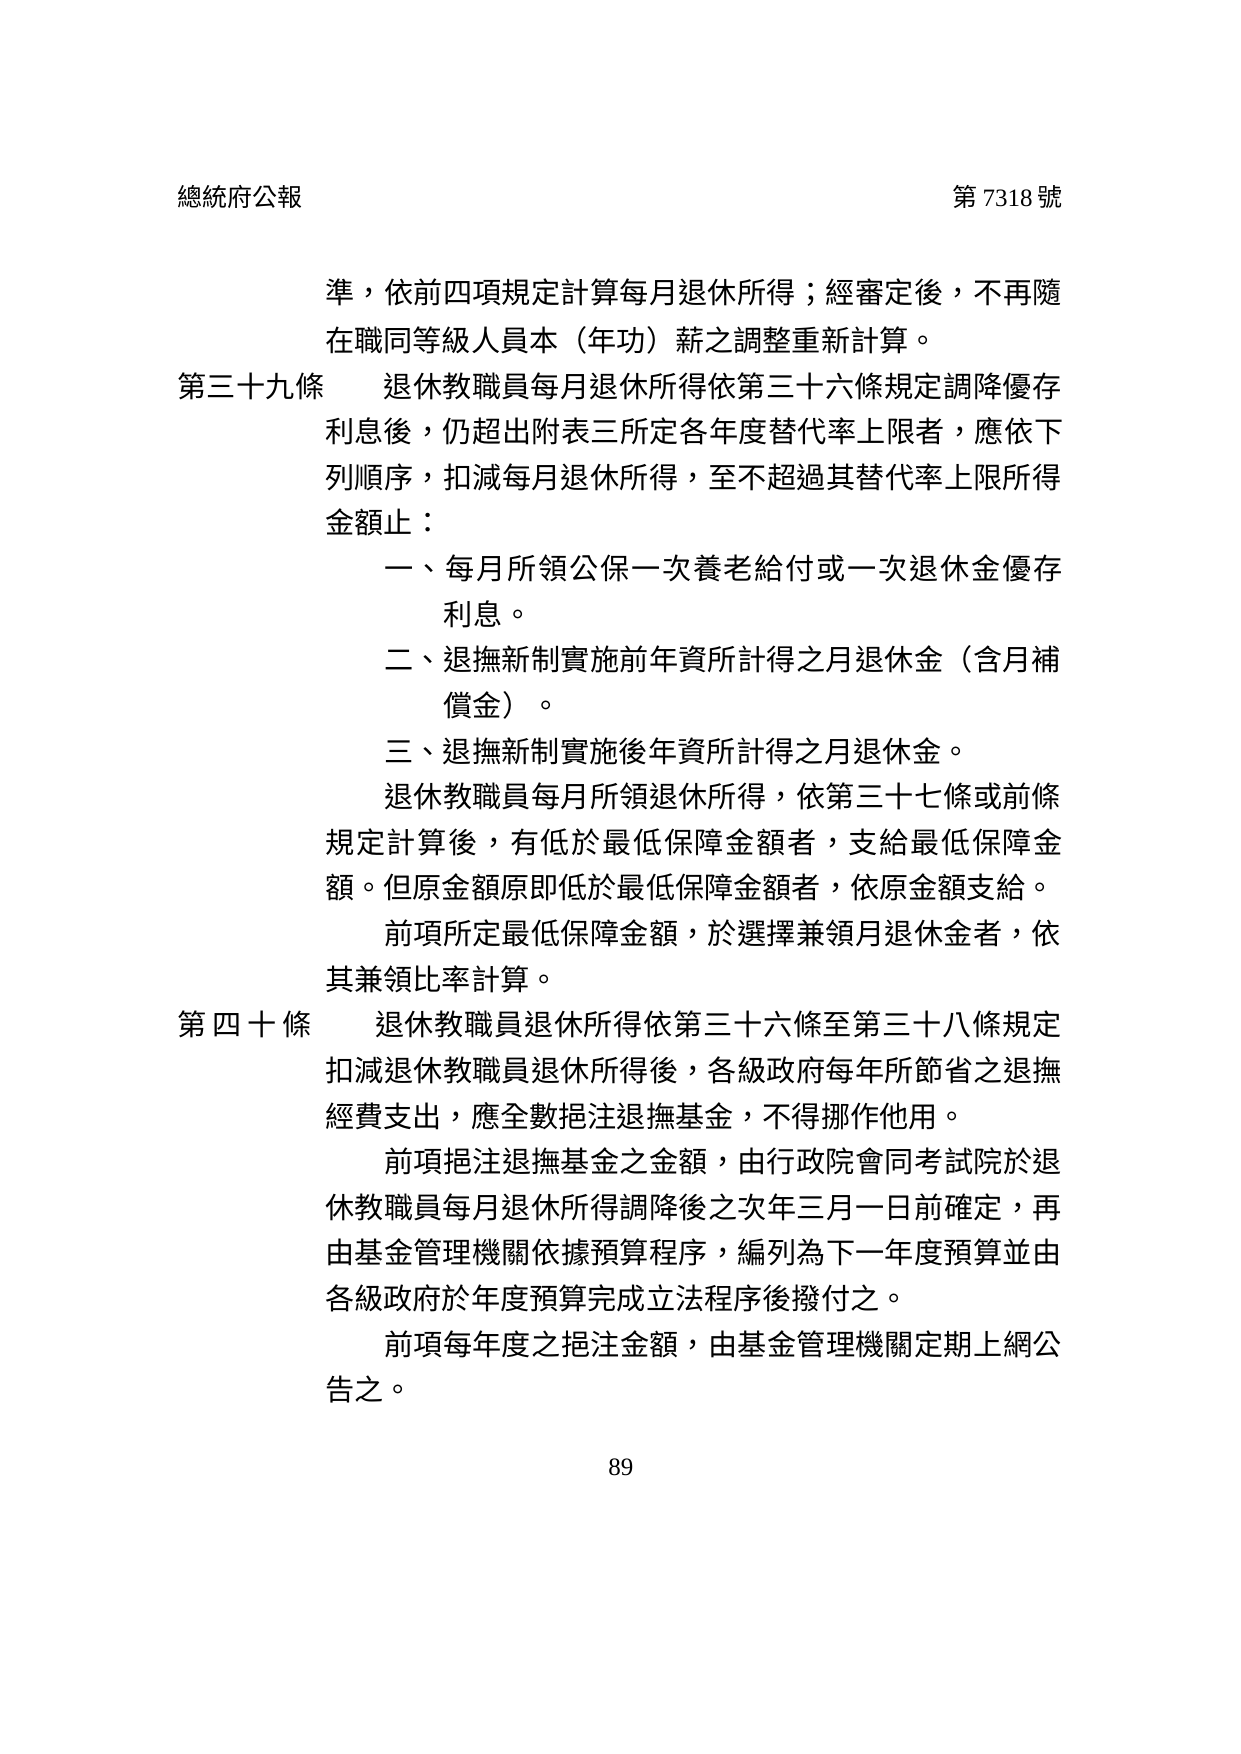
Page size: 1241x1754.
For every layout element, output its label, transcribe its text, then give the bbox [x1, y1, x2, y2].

text 準，依前四項規定計算每月退休所得；經審定後，不再隨在職同等級人員本（年功）薪之調整重新計算。 [325, 266, 1064, 361]
text 一、每月所領公保一次養老給付或一次退休金優存利息。 [384, 543, 1064, 634]
text 第三十九條 退休教職員每月退休所得依第三十六條規定調降優存利息後，仍超出附表三所定各年度替代率上限者，應依下列順序，扣減每月退休所得，至不超過其替代率上限所得金額止： [177, 361, 1064, 543]
text 前項挹注退撫基金之金額，由行政院會同考試院於退休教職員每月退休所得調降後之次年三月一日前確定，再由基金管理機關依據預算程序，編列為下一年度預算並由各級政府於年度預算完成立法程序後撥付之。 [325, 1136, 1064, 1319]
text 三、退撫新制實施後年資所計得之月退休金。 [384, 726, 1064, 771]
text 第四十條 退休教職員退休所得依第三十六條至第三十八條規定扣減退休教職員退休所得後，各級政府每年所節省之退撫經費支出，應全數挹注退撫基金，不得挪作他用。 [177, 999, 1064, 1136]
text 前項每年度之挹注金額，由基金管理機關定期上網公告之。 [325, 1319, 1064, 1410]
text 二、退撫新制實施前年資所計得之月退休金（含月補償金）。 [384, 634, 1064, 726]
text 退休教職員每月所領退休所得，依第三十七條或前條規定計算後，有低於最低保障金額者，支給最低保障金額。但原金額原即低於最低保障金額者，依原金額支給。 [325, 771, 1064, 908]
text 前項所定最低保障金額，於選擇兼領月退休金者，依其兼領比率計算。 [325, 908, 1064, 999]
